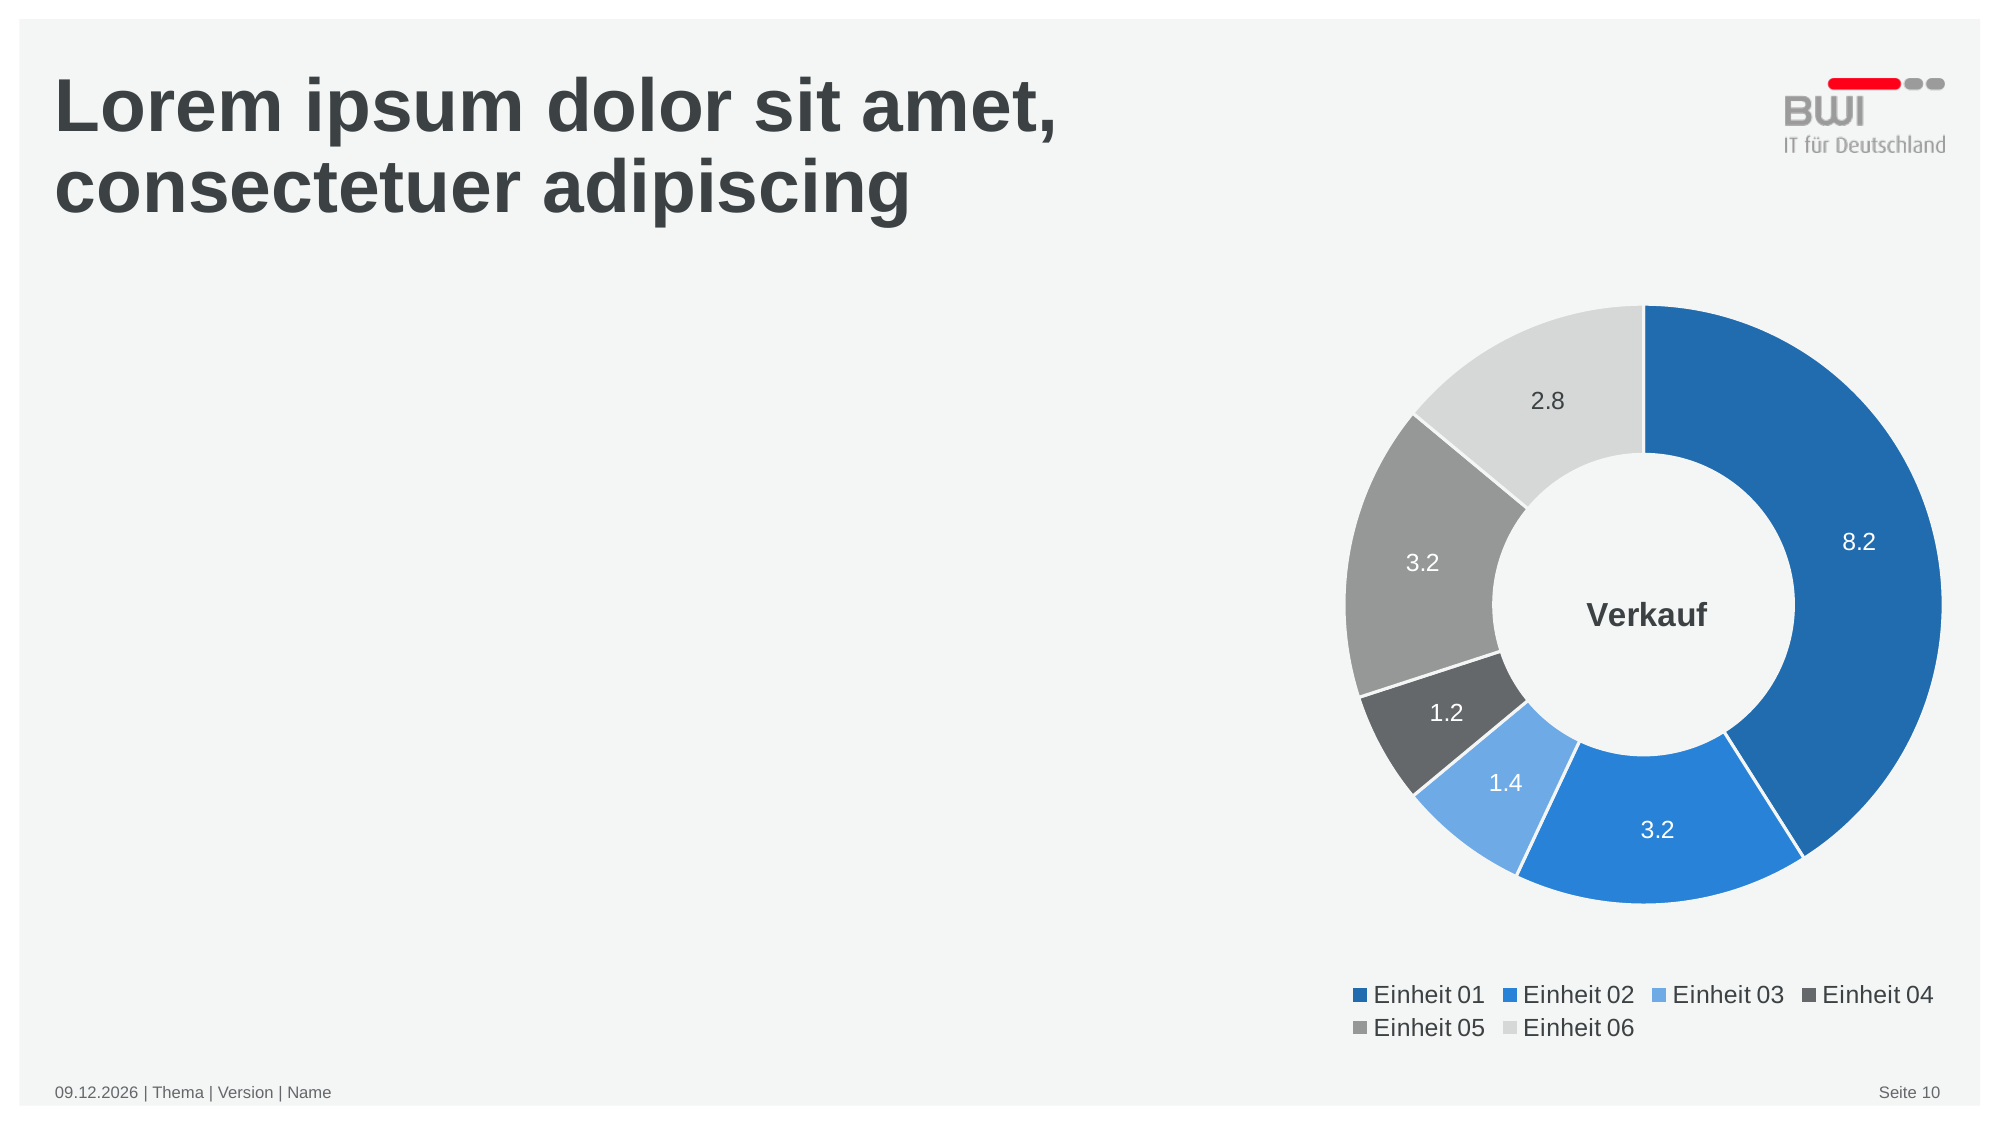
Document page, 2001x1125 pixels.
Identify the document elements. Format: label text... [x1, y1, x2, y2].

picture [1785, 78, 1945, 153]
slide_number Seite <number> [1820, 1079, 1945, 1104]
chart [1342, 302, 1945, 1047]
title Lorem ipsum dolor sit amet, consectetuer adipiscing [55, 66, 1461, 256]
